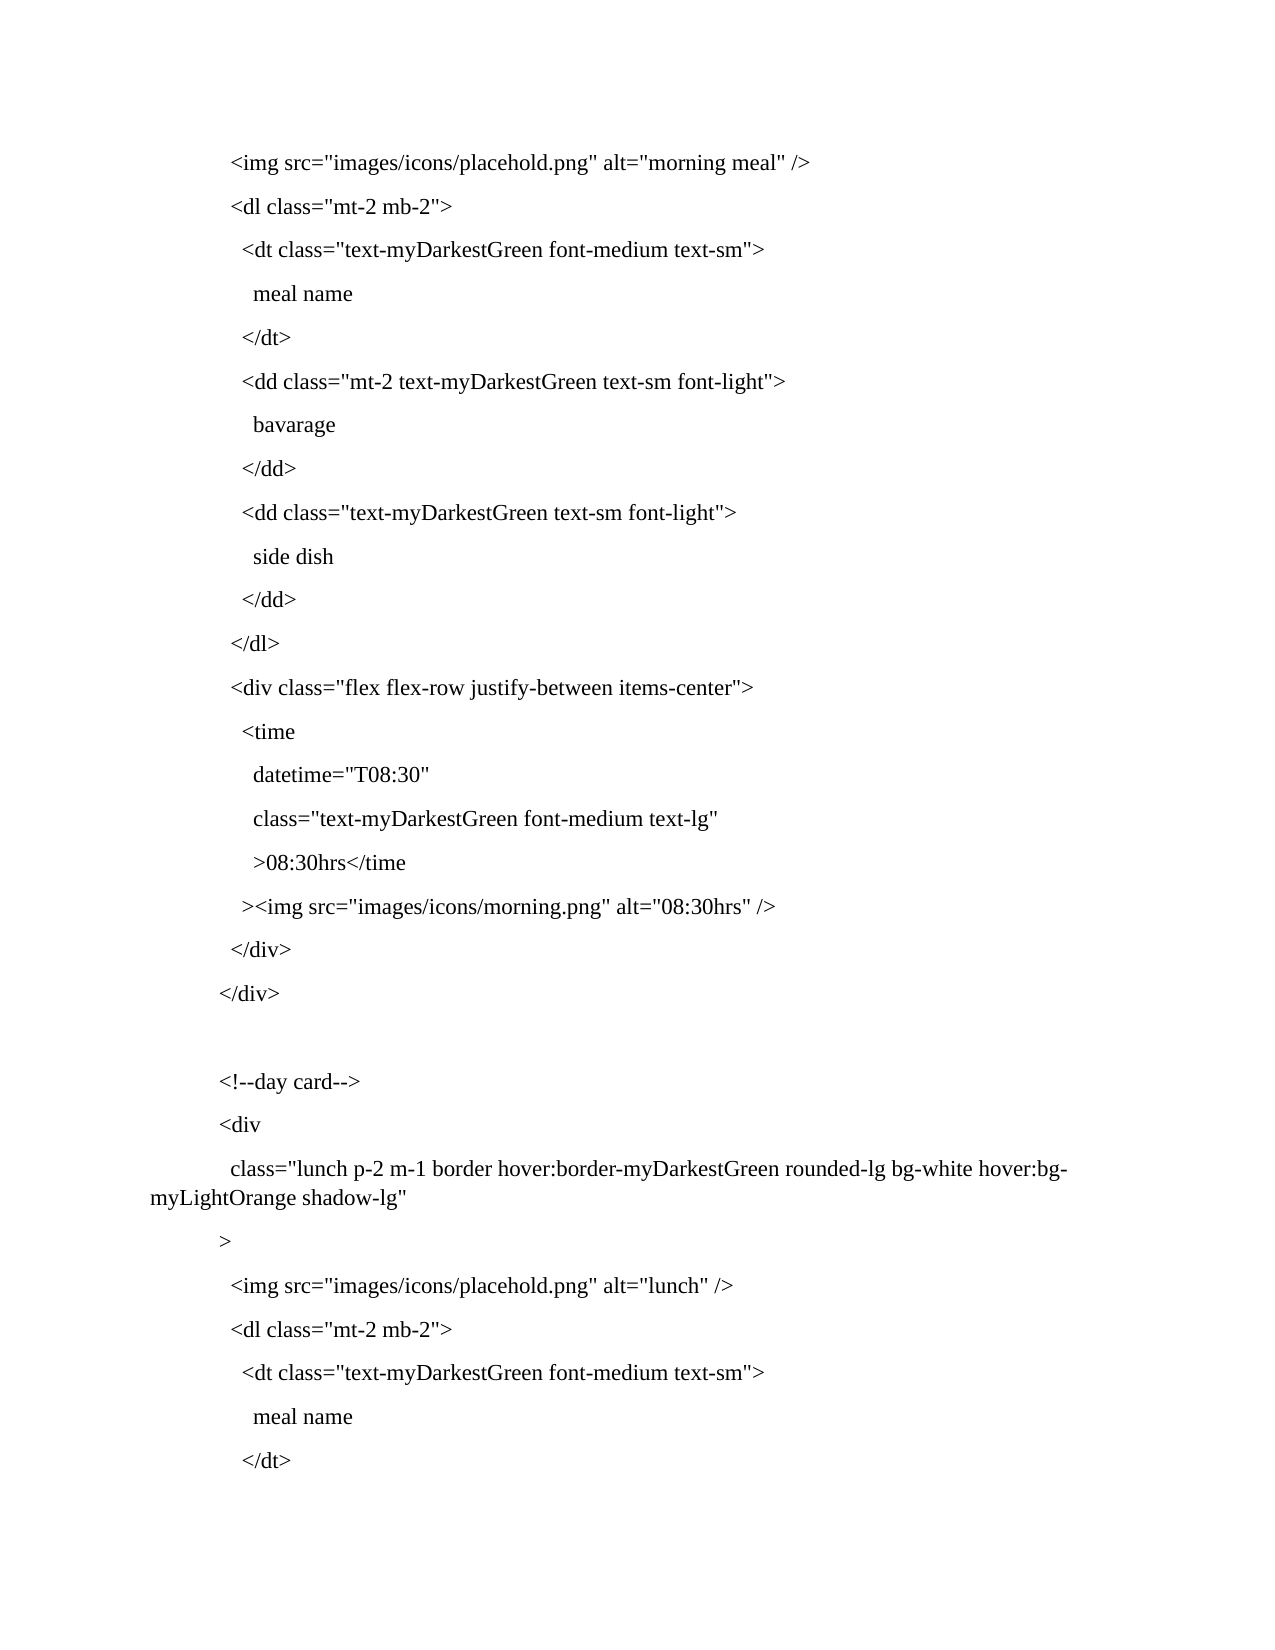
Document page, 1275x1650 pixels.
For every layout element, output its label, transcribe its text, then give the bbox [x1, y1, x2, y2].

text class="lunch p-2 m-1 border hover:border-myDarkestGreen rounded-lg bg-white hover:bg-myLightOrange shadow-lg" [150, 1156, 1125, 1211]
text <dt class="text-myDarkestGreen font-medium text-sm"> [150, 1360, 1125, 1386]
text <dd class="text-myDarkestGreen text-sm font-light"> [150, 500, 1125, 525]
text <!--day card--> [150, 1069, 1125, 1094]
text <dt class="text-myDarkestGreen font-medium text-sm"> [150, 237, 1125, 263]
text >08:30hrs</time [150, 850, 1125, 875]
text bavarage [150, 412, 1125, 438]
text datetime="T08:30" [150, 762, 1125, 788]
text meal name [150, 281, 1125, 307]
text </div> [150, 981, 1125, 1007]
text <dd class="mt-2 text-myDarkestGreen text-sm font-light"> [150, 369, 1125, 394]
text class="text-myDarkestGreen font-medium text-lg" [150, 806, 1125, 832]
text ><img src="images/icons/morning.png" alt="08:30hrs" /> [150, 894, 1125, 919]
text </dd> [150, 587, 1125, 613]
text </dt> [150, 1448, 1125, 1473]
text <time [150, 719, 1125, 744]
text <div class="flex flex-row justify-between items-center"> [150, 675, 1125, 700]
text <img src="images/icons/placehold.png" alt="morning meal" /> [150, 150, 1125, 175]
text </dt> [150, 325, 1125, 350]
text <dl class="mt-2 mb-2"> [150, 194, 1125, 219]
text meal name [150, 1404, 1125, 1429]
text </dl> [150, 631, 1125, 657]
text </dd> [150, 456, 1125, 482]
text <dl class="mt-2 mb-2"> [150, 1317, 1125, 1342]
text <div [150, 1112, 1125, 1138]
text </div> [150, 937, 1125, 963]
text <img src="images/icons/placehold.png" alt="lunch" /> [150, 1273, 1125, 1298]
text side dish [150, 544, 1125, 569]
text > [150, 1229, 1125, 1254]
